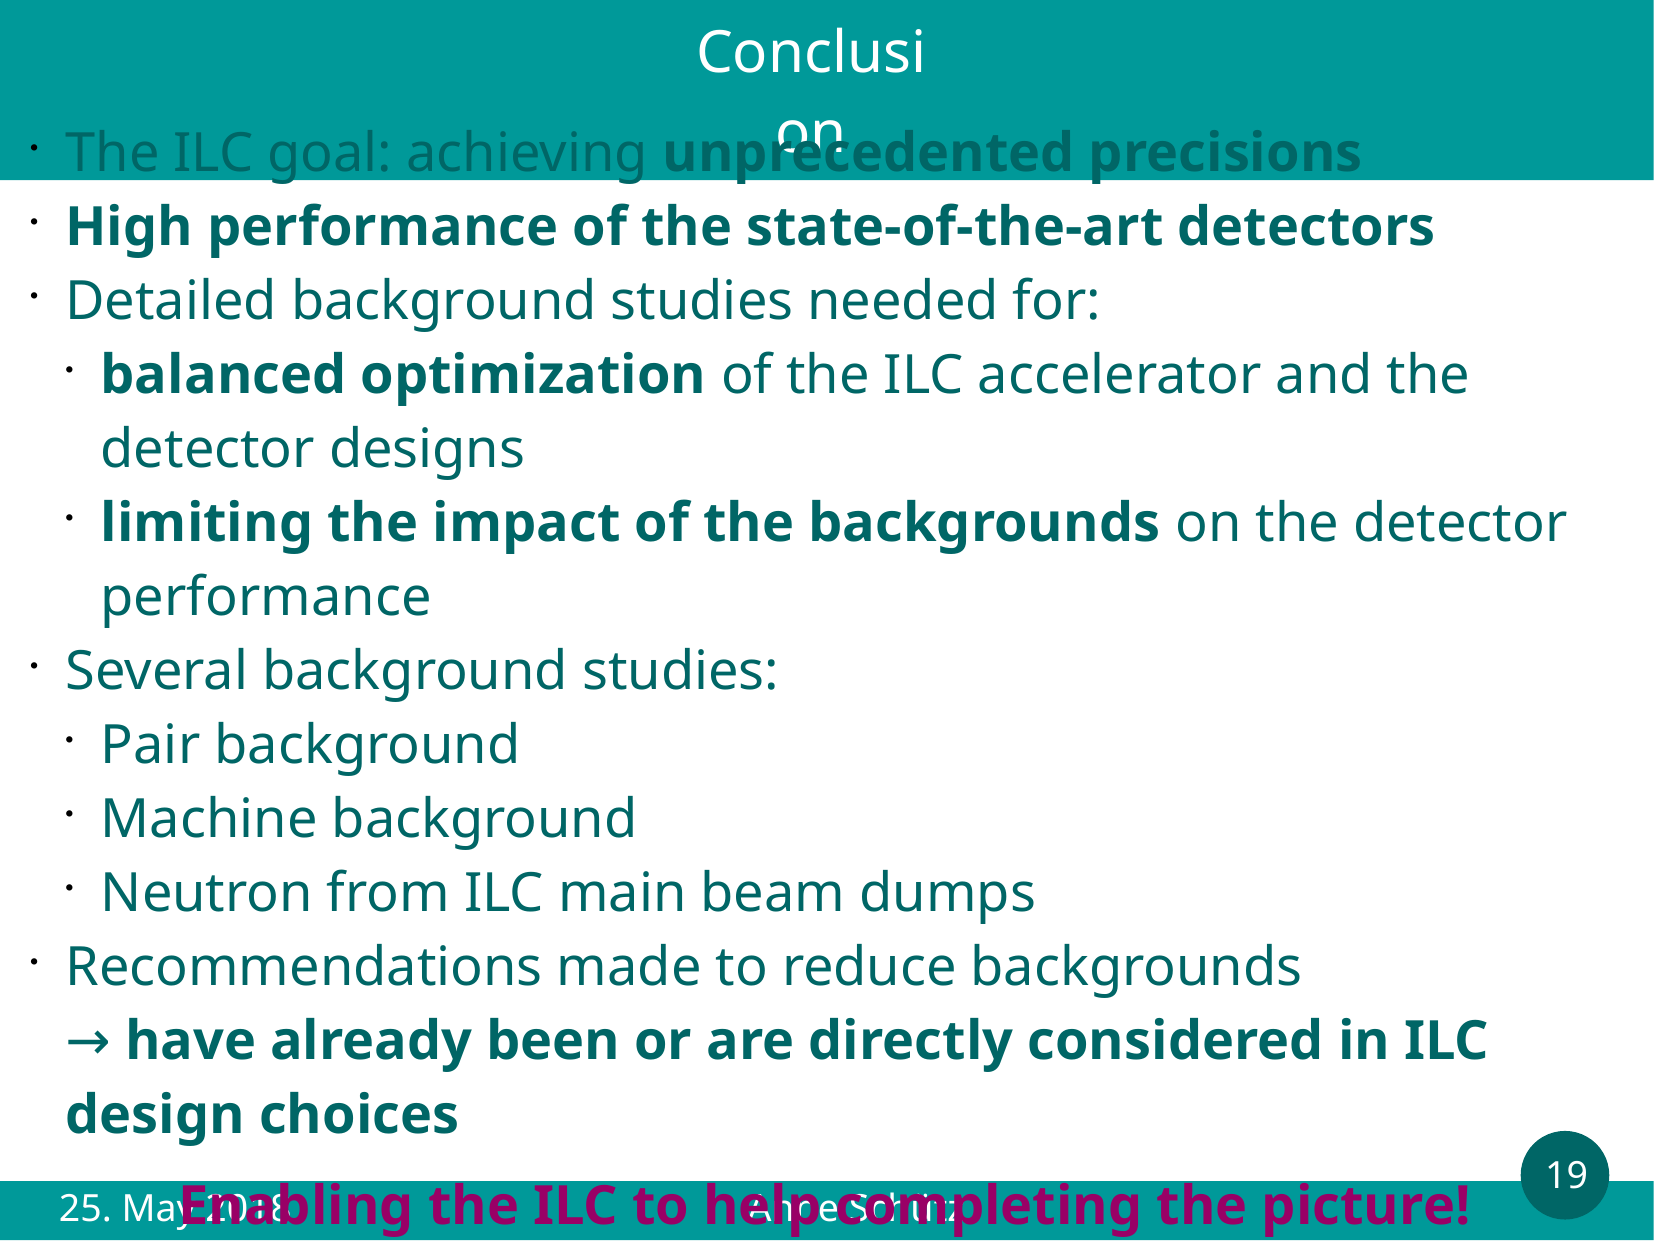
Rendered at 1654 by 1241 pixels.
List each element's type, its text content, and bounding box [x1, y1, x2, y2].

text_box The ILC goal: achieving unprecedented precisions High performance of the state-of-the-art detectors Detailed background studies needed for: balanced optimization of the ILC accelerator and the detector designs limiting the impact of the backgrounds on the detector performance Several background studies: Pair background Machine background Neutron from ILC main beam dumps Recommendations made to reduce backgrounds → have already been or are directly considered in ILC design choices Enabling the ILC to help completing the picture! [30, 183, 1621, 1171]
title Conclusion [745, 147, 757, 165]
title Conclusion [696, 0, 958, 181]
